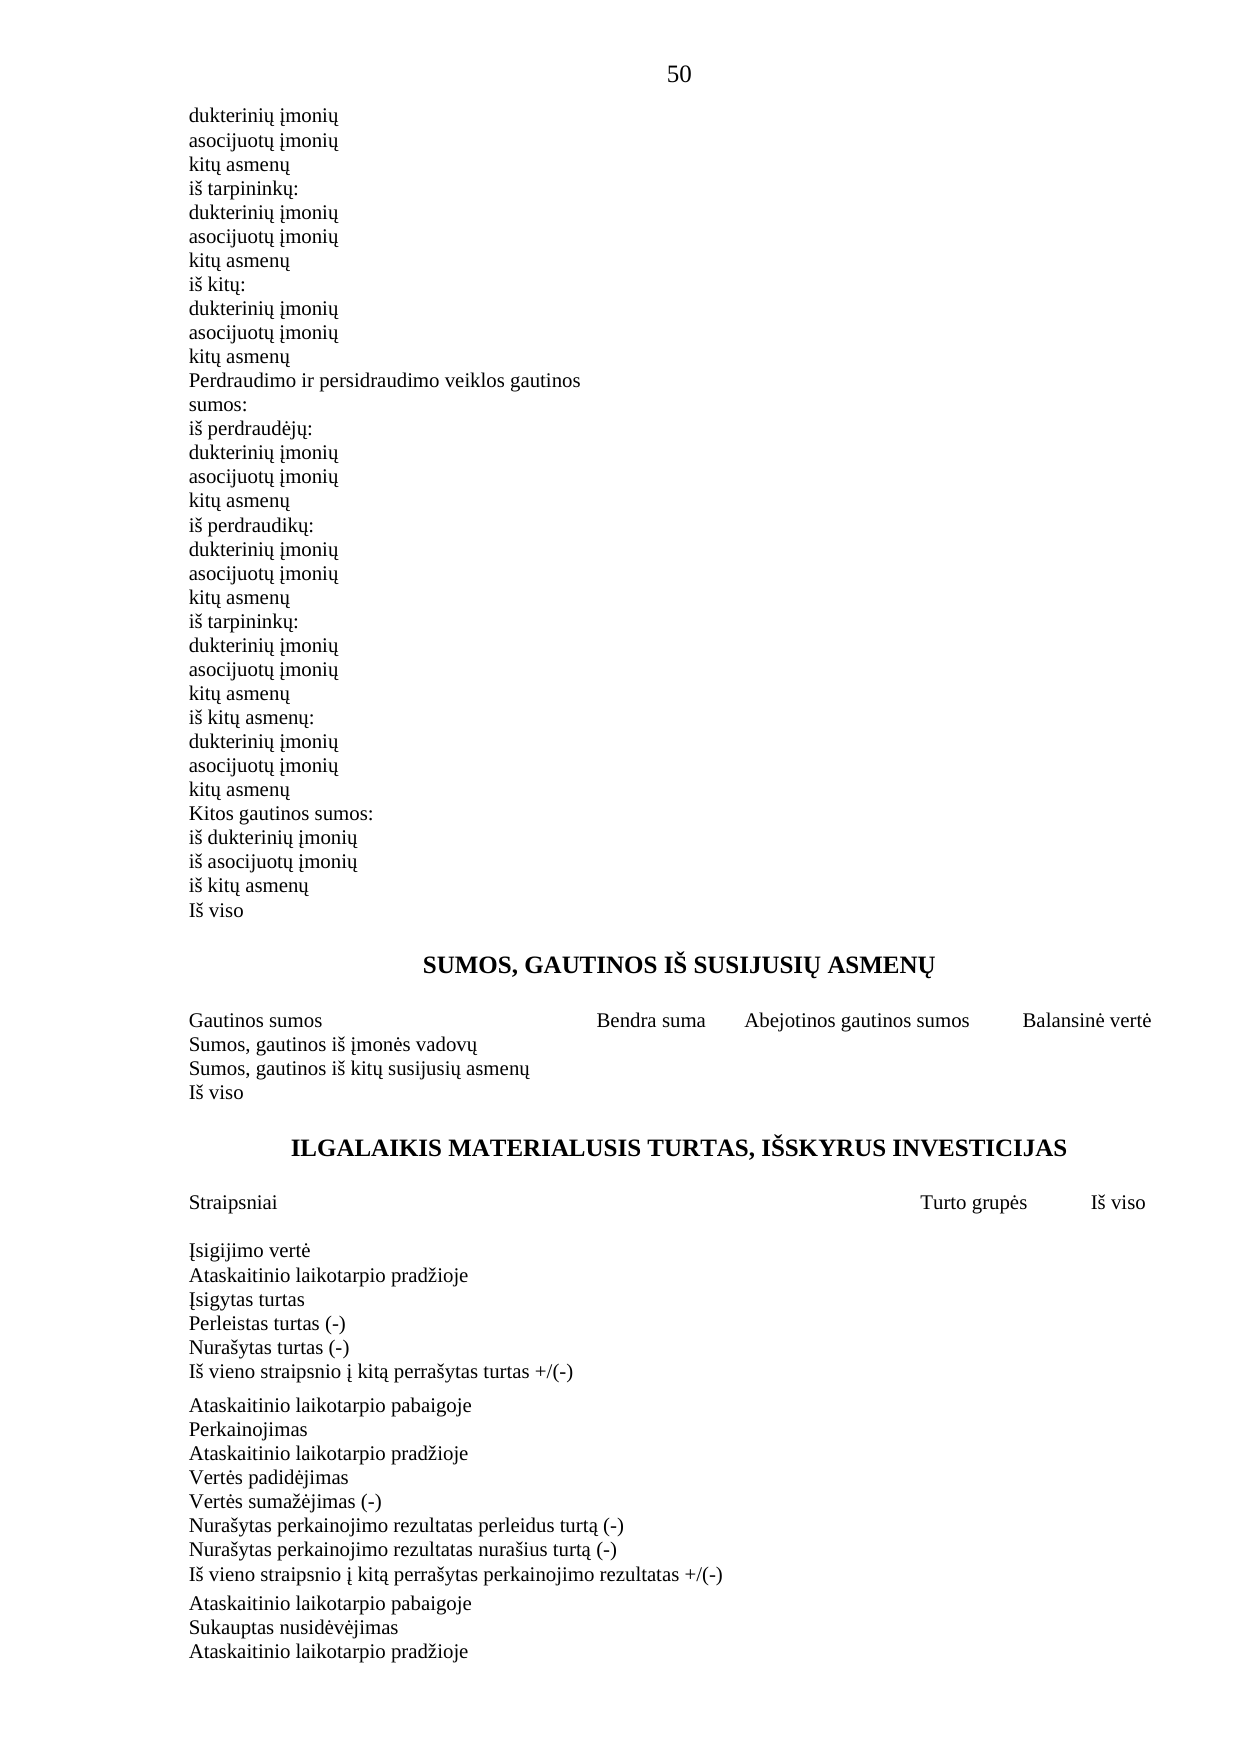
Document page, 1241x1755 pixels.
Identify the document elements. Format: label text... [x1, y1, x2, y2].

table_cell [784, 296, 1030, 320]
table_cell [784, 801, 1030, 825]
table_cell [1079, 1417, 1181, 1441]
text ILGALAIKIS MATERIALUSIS TURTAS, IŠSKYRUS INVESTICIJAS [177, 1133, 1181, 1162]
table_cell [652, 200, 783, 224]
table_cell [784, 272, 1030, 296]
table_cell Nurašytas perkainojimo rezultatas perleidus turtą (-) [177, 1513, 909, 1537]
table_cell [652, 801, 783, 825]
table_cell Iš viso [177, 898, 652, 922]
table_cell [652, 320, 783, 344]
table_cell [652, 224, 783, 248]
table_cell [784, 464, 1030, 488]
table_cell [909, 1214, 966, 1238]
table_cell [1023, 1311, 1079, 1335]
table_cell [1023, 1591, 1079, 1615]
table_cell [1030, 152, 1181, 176]
table_cell [652, 537, 783, 561]
table_cell [1023, 1393, 1079, 1417]
table_cell [652, 825, 783, 849]
table_cell iš kitų: [177, 272, 652, 296]
table_cell dukterinių įmonių [177, 104, 652, 127]
table_cell [784, 849, 1030, 873]
table_cell Įsigytas turtas [177, 1287, 909, 1311]
table_cell [1030, 898, 1181, 922]
table_cell Ataskaitinio laikotarpio pradžioje [177, 1639, 909, 1663]
table_cell [784, 537, 1030, 561]
table_header Iš viso [1079, 1190, 1181, 1238]
table_cell [966, 1214, 1022, 1238]
table_cell [784, 585, 1030, 609]
table_cell [784, 513, 1030, 537]
table_header Gautinos sumos [177, 1008, 585, 1032]
table_cell asocijuotų įmonių [177, 464, 652, 488]
table_cell [1011, 1032, 1181, 1056]
table_header Straipsniai [177, 1190, 909, 1238]
table_cell kitų asmenų [177, 248, 652, 272]
table_cell [733, 1056, 1011, 1080]
table_cell [966, 1591, 1022, 1615]
table_cell [652, 729, 783, 753]
table_cell [1030, 513, 1181, 537]
table_cell Iš viso [177, 1080, 585, 1104]
table_cell [1023, 1263, 1079, 1287]
table_cell [1079, 1359, 1181, 1393]
table_cell [652, 874, 783, 897]
table_cell [652, 176, 783, 200]
table_cell [1030, 272, 1181, 296]
table_header Turto grupės [909, 1190, 1079, 1214]
table_cell Sumos, gautinos iš įmonės vadovų [177, 1032, 585, 1056]
table_cell [1011, 1056, 1181, 1080]
table_cell [1030, 777, 1181, 801]
table_cell kitų asmenų [177, 152, 652, 176]
table_cell Nurašytas turtas (-) [177, 1335, 909, 1359]
table_cell iš dukterinių įmonių [177, 825, 652, 849]
table_cell Vertės padidėjimas [177, 1465, 909, 1489]
table_cell [652, 609, 783, 633]
table_cell [1079, 1591, 1181, 1615]
table_cell [1023, 1513, 1079, 1537]
table_cell [652, 633, 783, 657]
table_cell [1030, 104, 1181, 127]
table_cell [966, 1513, 1022, 1537]
table_cell [1030, 176, 1181, 200]
table_cell [1079, 1513, 1181, 1537]
table_cell [966, 1489, 1022, 1513]
table_cell Iš vieno straipsnio į kitą perrašytas turtas +/(-) [177, 1359, 909, 1393]
table_cell [1030, 825, 1181, 849]
table_cell iš kitų asmenų: [177, 705, 652, 729]
table_cell [652, 849, 783, 873]
table_cell iš asocijuotų įmonių [177, 849, 652, 873]
table_cell iš perdraudikų: [177, 513, 652, 537]
table_header Bendra suma [585, 1008, 733, 1032]
table_cell [1030, 609, 1181, 633]
table_cell [784, 344, 1030, 368]
table_cell [966, 1393, 1022, 1417]
table_cell [585, 1080, 733, 1104]
table_cell [1030, 681, 1181, 705]
table_cell [784, 898, 1030, 922]
table_cell dukterinių įmonių [177, 200, 652, 224]
table_cell [966, 1417, 1022, 1441]
table_cell [652, 513, 783, 537]
table_cell [909, 1489, 966, 1513]
table_cell [784, 224, 1030, 248]
table_cell [733, 1032, 1011, 1056]
table_cell dukterinių įmonių [177, 296, 652, 320]
table_cell Ataskaitinio laikotarpio pabaigoje [177, 1591, 909, 1615]
table_cell [1079, 1287, 1181, 1311]
table_cell [1030, 657, 1181, 681]
table_cell [966, 1639, 1022, 1663]
table_cell [1030, 753, 1181, 777]
table_cell [1079, 1441, 1181, 1465]
table_cell [784, 200, 1030, 224]
table_cell [909, 1538, 966, 1561]
table_cell [652, 248, 783, 272]
table_cell [1030, 344, 1181, 368]
table_cell [652, 898, 783, 922]
table_cell Ataskaitinio laikotarpio pabaigoje [177, 1393, 909, 1417]
table_cell [652, 272, 783, 296]
table_cell [1079, 1615, 1181, 1639]
table_cell [652, 464, 783, 488]
table_cell [1030, 561, 1181, 585]
table_cell dukterinių įmonių [177, 633, 652, 657]
table_cell [1023, 1465, 1079, 1489]
table_cell [1030, 849, 1181, 873]
table_cell [652, 657, 783, 681]
table_cell [1023, 1335, 1079, 1359]
table_cell iš kitų asmenų [177, 874, 652, 897]
table_cell dukterinių įmonių [177, 537, 652, 561]
table_cell [1030, 537, 1181, 561]
table_cell [909, 1639, 966, 1663]
table_cell [733, 1080, 1011, 1104]
table_cell [784, 729, 1030, 753]
table_cell [966, 1239, 1022, 1262]
table_cell [1079, 1561, 1181, 1591]
table_cell [652, 128, 783, 152]
table_cell [909, 1615, 966, 1639]
table_cell Perleistas turtas (-) [177, 1311, 909, 1335]
table_cell [784, 152, 1030, 176]
table_cell [652, 368, 783, 416]
table_cell [909, 1393, 966, 1417]
table_cell [1030, 368, 1181, 416]
table_cell kitų asmenų [177, 344, 652, 368]
table_cell iš tarpininkų: [177, 176, 652, 200]
table_cell [652, 585, 783, 609]
table_cell dukterinių įmonių [177, 440, 652, 464]
table_cell iš perdraudėjų: [177, 416, 652, 440]
table_cell [966, 1561, 1022, 1591]
table_cell kitų asmenų [177, 777, 652, 801]
table_cell [1030, 801, 1181, 825]
table_cell [966, 1287, 1022, 1311]
table_cell iš tarpininkų: [177, 609, 652, 633]
table_cell [1030, 416, 1181, 440]
table_cell asocijuotų įmonių [177, 224, 652, 248]
table_cell Nurašytas perkainojimo rezultatas nurašius turtą (-) [177, 1538, 909, 1561]
table_cell [652, 152, 783, 176]
table_cell [1079, 1639, 1181, 1663]
table_cell dukterinių įmonių [177, 729, 652, 753]
table_cell [784, 320, 1030, 344]
table_cell [1030, 633, 1181, 657]
table_cell asocijuotų įmonių [177, 561, 652, 585]
table_cell [784, 681, 1030, 705]
table_cell [585, 1032, 733, 1056]
table_cell [966, 1335, 1022, 1359]
table_cell [1079, 1465, 1181, 1489]
table_cell [784, 440, 1030, 464]
table_cell Iš vieno straipsnio į kitą perrašytas perkainojimo rezultatas +/(-) [177, 1561, 909, 1591]
table_cell [784, 825, 1030, 849]
table_cell [1030, 320, 1181, 344]
text SUMOS, GAUTINOS IŠ SUSIJUSIŲ ASMENŲ [177, 950, 1181, 979]
table_cell [966, 1615, 1022, 1639]
table_cell [1079, 1335, 1181, 1359]
table_cell [652, 753, 783, 777]
table_cell [585, 1056, 733, 1080]
table_cell [784, 874, 1030, 897]
table_cell [909, 1513, 966, 1537]
table_cell [1030, 296, 1181, 320]
table_cell [1023, 1359, 1079, 1393]
table_cell [1079, 1239, 1181, 1262]
table_cell [909, 1359, 966, 1393]
table_cell [784, 561, 1030, 585]
table_cell [784, 489, 1030, 512]
table_cell [784, 705, 1030, 729]
table_cell [1079, 1311, 1181, 1335]
table_cell [1079, 1393, 1181, 1417]
table_cell [1030, 705, 1181, 729]
table_cell [1023, 1287, 1079, 1311]
table_cell [784, 104, 1030, 127]
table_cell [1030, 248, 1181, 272]
table_cell [909, 1441, 966, 1465]
table_cell [1030, 128, 1181, 152]
table_cell [784, 609, 1030, 633]
table_cell [1079, 1263, 1181, 1287]
table_cell [909, 1591, 966, 1615]
table_cell Ataskaitinio laikotarpio pradžioje [177, 1263, 909, 1287]
table_cell [966, 1538, 1022, 1561]
table_cell [1011, 1080, 1181, 1104]
table_cell asocijuotų įmonių [177, 128, 652, 152]
table_cell [1023, 1561, 1079, 1591]
table_cell [909, 1465, 966, 1489]
table_cell [784, 777, 1030, 801]
table_cell Kitos gautinos sumos: [177, 801, 652, 825]
table_cell [784, 128, 1030, 152]
table_cell [652, 705, 783, 729]
table_cell [652, 416, 783, 440]
table_cell [1023, 1615, 1079, 1639]
table_cell [1030, 489, 1181, 512]
table_cell [784, 753, 1030, 777]
table_cell [966, 1465, 1022, 1489]
table_cell [1023, 1441, 1079, 1465]
table_cell [1030, 224, 1181, 248]
table_cell Įsigijimo vertė [177, 1239, 909, 1262]
table_cell [909, 1311, 966, 1335]
table_cell [652, 681, 783, 705]
table_cell [1030, 200, 1181, 224]
table_cell kitų asmenų [177, 585, 652, 609]
table_cell [909, 1417, 966, 1441]
table_cell [1030, 874, 1181, 897]
table_cell [909, 1263, 966, 1287]
table_cell [784, 176, 1030, 200]
table_cell asocijuotų įmonių [177, 320, 652, 344]
table_cell [1079, 1538, 1181, 1561]
table_cell [1030, 585, 1181, 609]
table_cell [966, 1311, 1022, 1335]
table_cell [652, 296, 783, 320]
table_cell asocijuotų įmonių [177, 657, 652, 681]
table_cell [1023, 1538, 1079, 1561]
table_cell [966, 1441, 1022, 1465]
table_cell [784, 248, 1030, 272]
table_cell [966, 1359, 1022, 1393]
table_cell [909, 1561, 966, 1591]
table_header Balansinė vertė [1011, 1008, 1181, 1032]
table_cell [1023, 1417, 1079, 1441]
table_cell [909, 1335, 966, 1359]
table_cell [652, 489, 783, 512]
table_cell [652, 104, 783, 127]
table_cell [784, 657, 1030, 681]
table_cell [1030, 440, 1181, 464]
table_cell Sumos, gautinos iš kitų susijusių asmenų [177, 1056, 585, 1080]
table_cell [652, 344, 783, 368]
table_cell Sukauptas nusidėvėjimas [177, 1615, 909, 1639]
table_cell [1030, 464, 1181, 488]
table_cell [1023, 1214, 1079, 1238]
table_cell [966, 1263, 1022, 1287]
table_header Abejotinos gautinos sumos [733, 1008, 1011, 1032]
table_cell [784, 368, 1030, 416]
table_cell [1030, 729, 1181, 753]
table_cell [652, 561, 783, 585]
table_cell [784, 416, 1030, 440]
table_cell [1023, 1639, 1079, 1663]
table_cell [784, 633, 1030, 657]
table_cell [909, 1239, 966, 1262]
table_cell Ataskaitinio laikotarpio pradžioje [177, 1441, 909, 1465]
table_cell [909, 1287, 966, 1311]
table_cell asocijuotų įmonių [177, 753, 652, 777]
table_cell [1023, 1239, 1079, 1262]
table_cell kitų asmenų [177, 681, 652, 705]
table_cell [652, 777, 783, 801]
table_cell [652, 440, 783, 464]
table_cell Perkainojimas [177, 1417, 909, 1441]
table_cell kitų asmenų [177, 489, 652, 512]
table_cell [1079, 1489, 1181, 1513]
table_cell [1023, 1489, 1079, 1513]
table_cell Vertės sumažėjimas (-) [177, 1489, 909, 1513]
table_cell Perdraudimo ir persidraudimo veiklos gautinos sumos: [177, 368, 652, 416]
